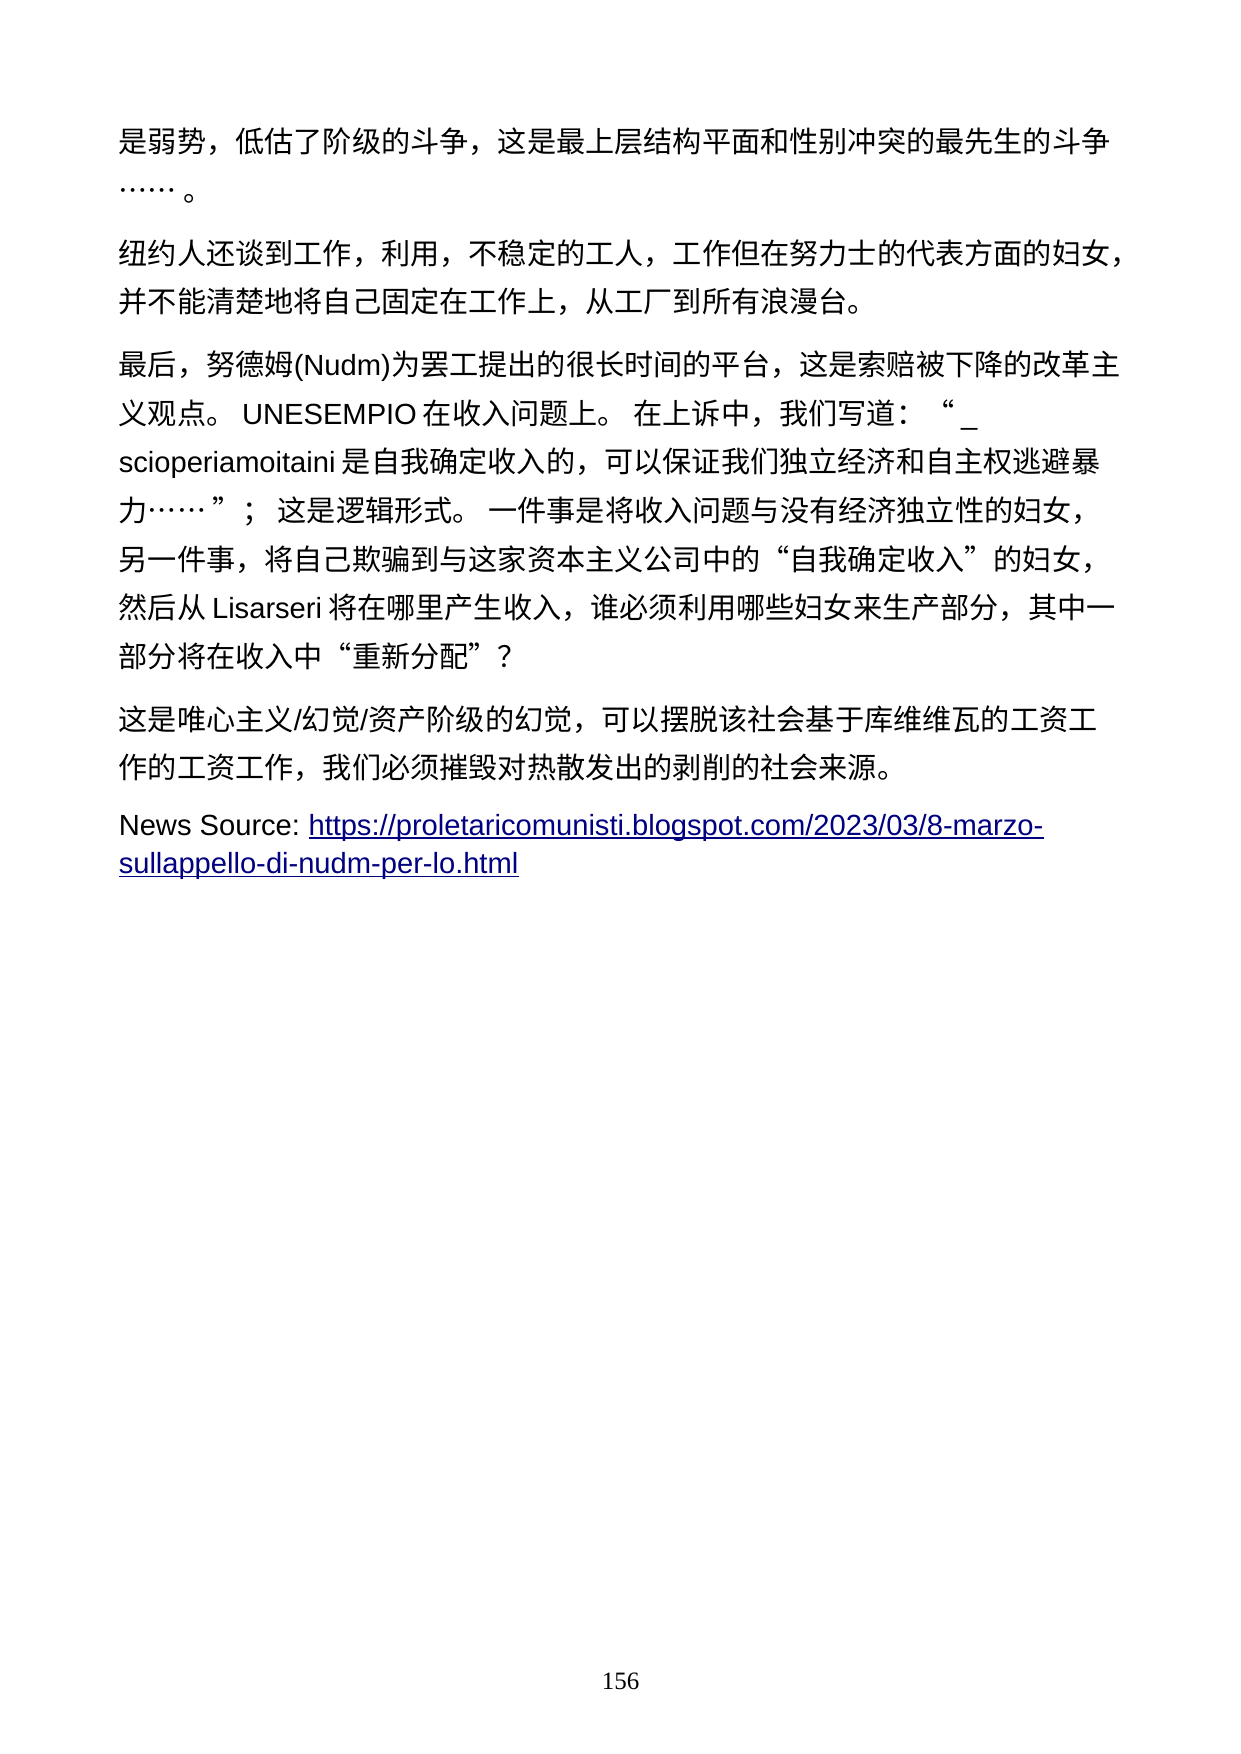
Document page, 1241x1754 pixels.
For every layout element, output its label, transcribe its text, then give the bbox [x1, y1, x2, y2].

text 最后，努德姆(Nudm)为罢工提出的很长时间的平台，这是索赔被下降的改革主义观点。 UNESEMPIO在收入问题上。 在上诉中，我们写道：“ _ scioperiamoitaini是自我确定收入的，可以保证我们独立经济和自主权逃避暴力…… ”； 这是逻辑形式。 一件事是将收入问题与没有经济独立性的妇女，另一件事，将自己欺骗到与这家资本主义公司中的“自我确定收入”的妇女，然后从Lisarseri将在哪里产生收入，谁必须利用哪些妇女来生产部分，其中一部分将在收入中“重新分配”？ [118, 342, 1122, 675]
text 纽约人还谈到工作，利用，不稳定的工人，工作但在努力士的代表方面的妇女，并不能清楚地将自己固定在工作上，从工厂到所有浪漫台。 [118, 230, 1122, 321]
text 是弱势，低估了阶级的斗争，这是最上层结构平面和性别冲突的最先生的斗争…… 。 [118, 118, 1122, 209]
text News Source: https://proletaricomunisti.blogspot.com/2023/03/8-marzo-sullappello-di-nudm-per-lo.html [118, 808, 1122, 880]
text 这是唯心主义/幻觉/资产阶级的幻觉，可以摆脱该社会基于库维维瓦的工资工作的工资工作，我们必须摧毁对热散发出的剥削的社会来源。 [118, 696, 1122, 787]
